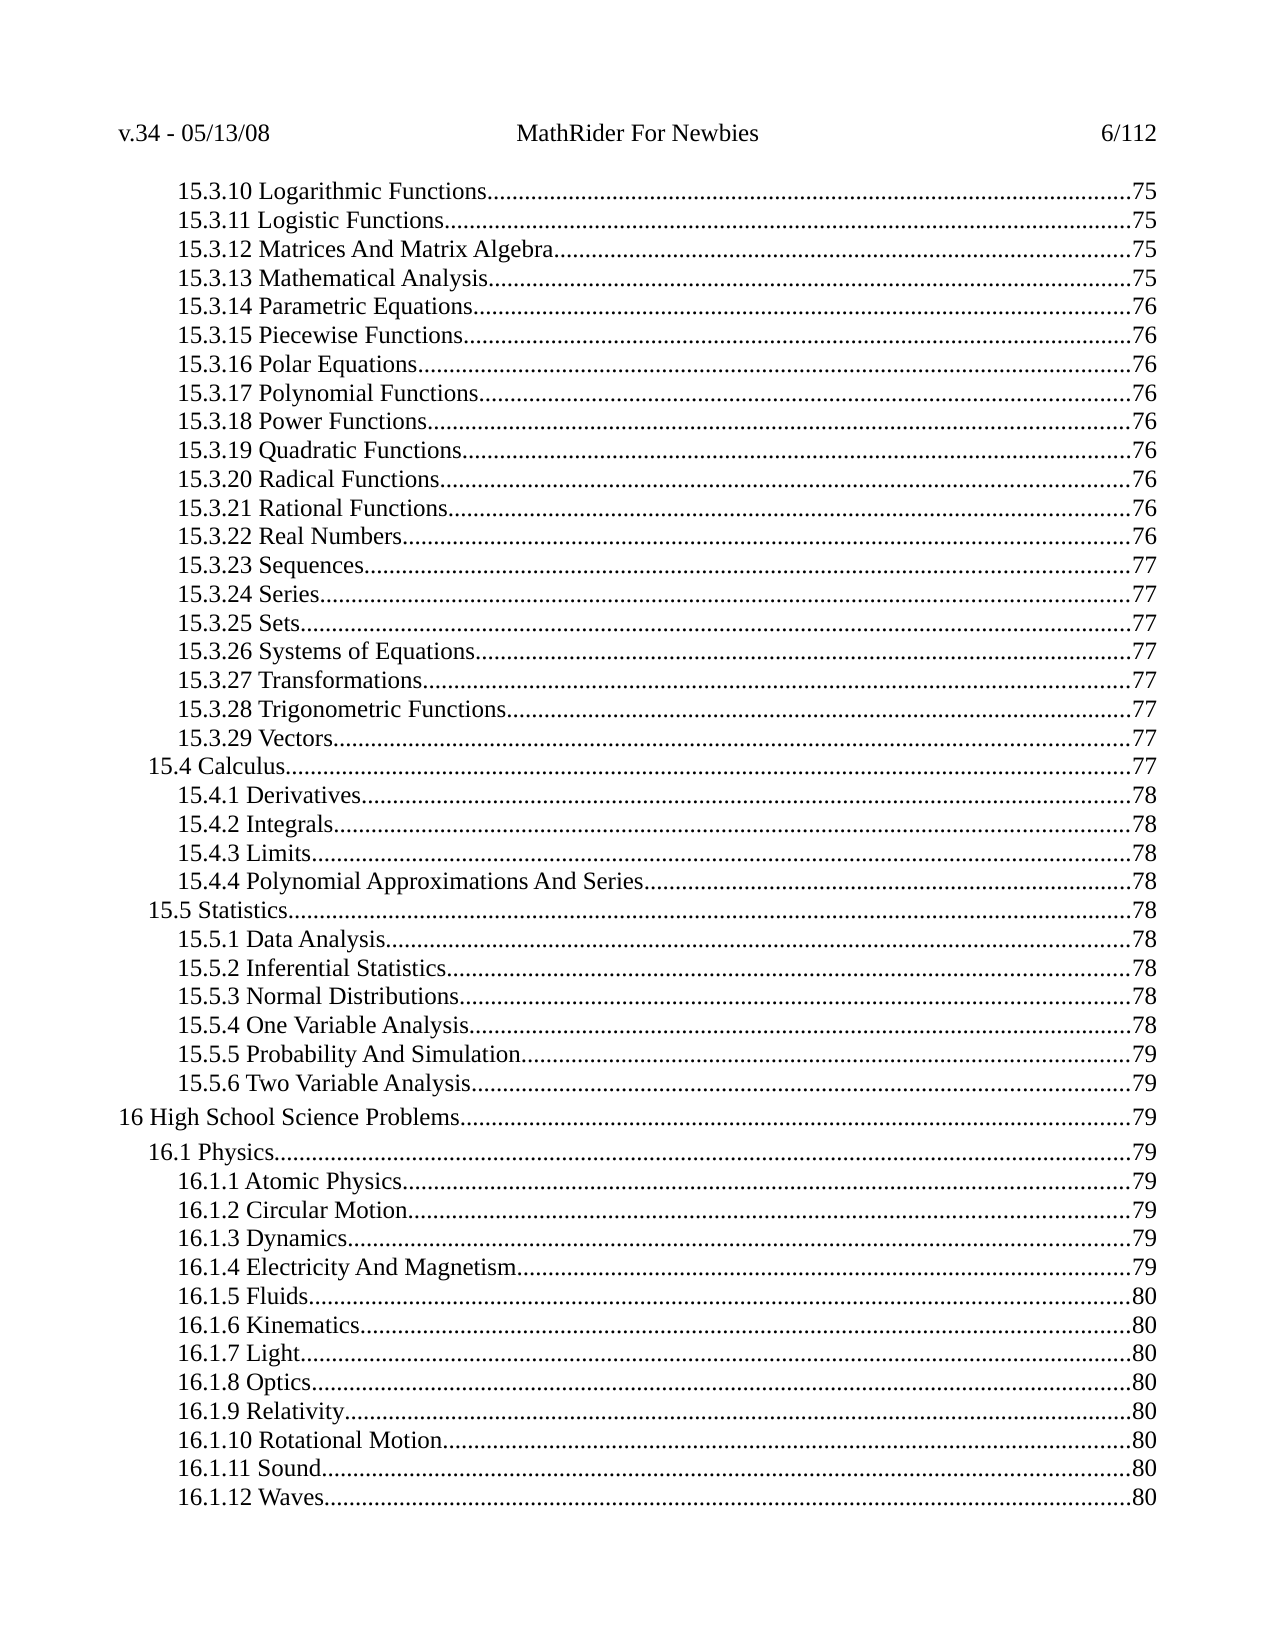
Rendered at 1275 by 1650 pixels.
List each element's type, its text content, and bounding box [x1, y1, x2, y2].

text 15.5.1 Data Analysis 78 [177, 924, 1157, 953]
text 15.3.18 Power Functions 76 [177, 406, 1157, 435]
text 16.1.3 Dynamics 79 [177, 1223, 1157, 1252]
text 15.3.28 Trigonometric Functions 77 [177, 694, 1157, 723]
text 16.1.6 Kinematics 80 [177, 1310, 1157, 1338]
text 15.3.15 Piecewise Functions 76 [177, 320, 1157, 349]
text 15.3.11 Logistic Functions 75 [177, 205, 1157, 234]
text 15.5.5 Probability And Simulation 79 [177, 1039, 1157, 1068]
text 15.3.21 Rational Functions 76 [177, 493, 1157, 521]
text 15.3.23 Sequences 77 [177, 550, 1157, 579]
text 16.1.12 Waves 80 [177, 1482, 1157, 1511]
text 16.1.5 Fluids 80 [177, 1281, 1157, 1310]
text 15.3.29 Vectors 77 [177, 723, 1157, 751]
text 16.1 Physics 79 [148, 1137, 1157, 1166]
text 15.3.14 Parametric Equations 76 [177, 291, 1157, 320]
text 15.4.1 Derivatives 78 [177, 780, 1157, 809]
text 15.5.2 Inferential Statistics 78 [177, 953, 1157, 981]
text 15.3.16 Polar Equations 76 [177, 349, 1157, 378]
text 15.3.19 Quadratic Functions 76 [177, 435, 1157, 464]
text 15.5.6 Two Variable Analysis 79 [177, 1068, 1157, 1096]
text 15.3.24 Series 77 [177, 579, 1157, 608]
text 16.1.9 Relativity 80 [177, 1396, 1157, 1425]
text 15.4.4 Polynomial Approximations And Series 78 [177, 866, 1157, 895]
text 16.1.10 Rotational Motion 80 [177, 1425, 1157, 1453]
text 15.3.17 Polynomial Functions 76 [177, 378, 1157, 406]
text 16 High School Science Problems 79 [118, 1102, 1157, 1131]
text 15.3.12 Matrices And Matrix Algebra 75 [177, 234, 1157, 263]
text 15.3.20 Radical Functions 76 [177, 464, 1157, 493]
text 15.3.25 Sets 77 [177, 608, 1157, 636]
text 15.3.22 Real Numbers 76 [177, 521, 1157, 550]
text 15.5.4 One Variable Analysis 78 [177, 1010, 1157, 1039]
text 15.5 Statistics 78 [148, 895, 1157, 924]
text 16.1.4 Electricity And Magnetism 79 [177, 1252, 1157, 1281]
text 16.1.8 Optics 80 [177, 1367, 1157, 1396]
text 15.3.27 Transformations 77 [177, 665, 1157, 694]
text 16.1.1 Atomic Physics 79 [177, 1166, 1157, 1195]
text 15.3.13 Mathematical Analysis 75 [177, 263, 1157, 291]
text 15.3.10 Logarithmic Functions 75 [177, 176, 1157, 205]
text 15.4.3 Limits 78 [177, 838, 1157, 866]
text 15.3.26 Systems of Equations 77 [177, 636, 1157, 665]
text 16.1.7 Light 80 [177, 1338, 1157, 1367]
text 15.4 Calculus 77 [148, 751, 1157, 780]
text 15.5.3 Normal Distributions 78 [177, 981, 1157, 1010]
text 16.1.11 Sound 80 [177, 1453, 1157, 1482]
text 16.1.2 Circular Motion 79 [177, 1195, 1157, 1223]
text 15.4.2 Integrals 78 [177, 809, 1157, 838]
